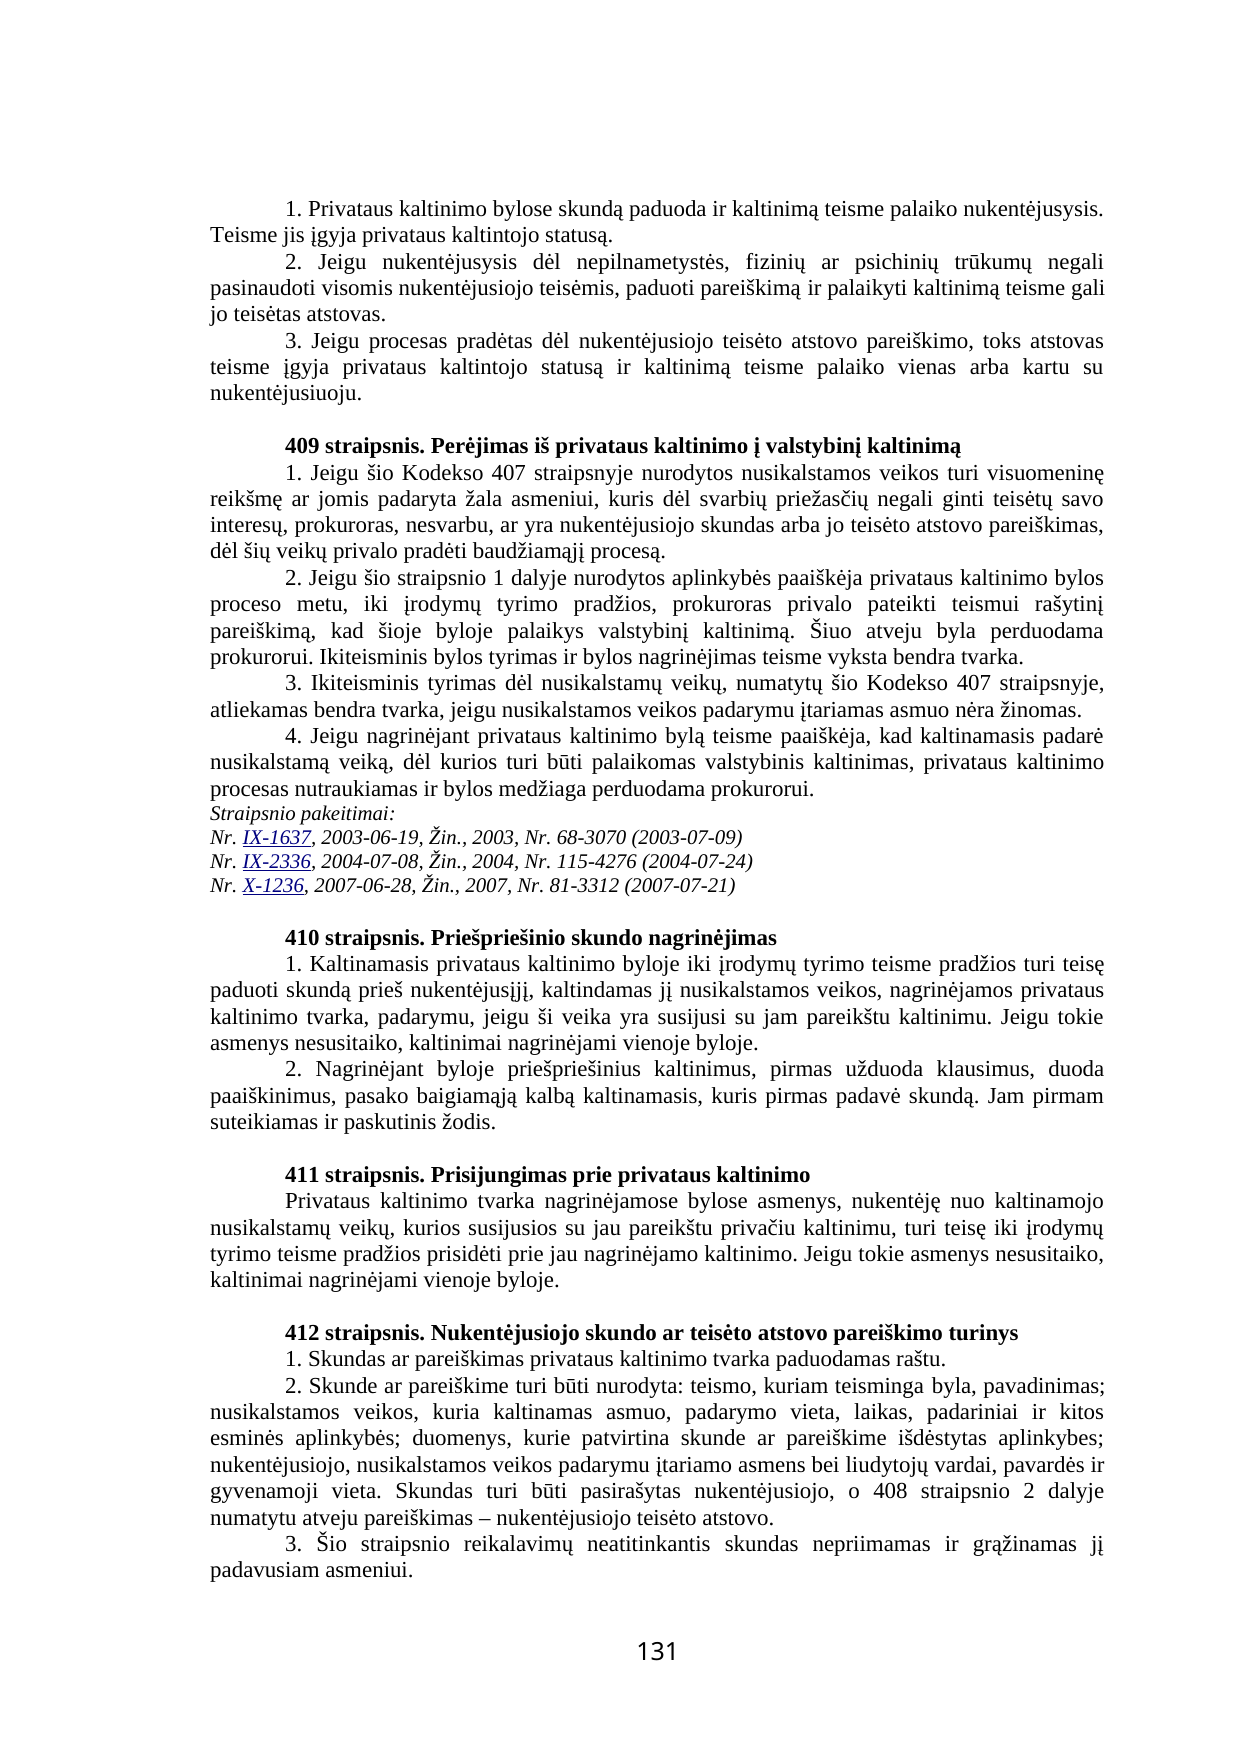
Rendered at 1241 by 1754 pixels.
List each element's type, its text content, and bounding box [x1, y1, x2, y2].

text 1. Kaltinamasis privataus kaltinimo byloje iki įrodymų tyrimo teisme pradžios turi teisę paduoti skundą prieš nukentėjusįjį, kaltindamas jį nusikalstamos veikos, nagrinėjamos privataus kaltinimo tvarka, padarymu, jeigu ši veika yra susijusi su jam pareikštu kaltinimu. Jeigu tokie asmenys nesusitaiko, kaltinimai nagrinėjami vienoje byloje. [210, 950, 1106, 1056]
text 1. Skundas ar pareiškimas privataus kaltinimo tvarka paduodamas raštu. [210, 1345, 1106, 1372]
text 409 straipsnis. Perėjimas iš privataus kaltinimo į valstybinį kaltinimą [210, 432, 1106, 458]
text 3. Ikiteisminis tyrimas dėl nusikalstamų veikų, numatytų šio Kodekso 407 straipsnyje, atliekamas bendra tvarka, jeigu nusikalstamos veikos padarymu įtariamas asmuo nėra žinomas. [210, 669, 1106, 722]
text 1. Jeigu šio Kodekso 407 straipsnyje nurodytos nusikalstamos veikos turi visuomeninę reikšmę ar jomis padaryta žala asmeniui, kuris dėl svarbių priežasčių negali ginti teisėtų savo interesų, prokuroras, nesvarbu, ar yra nukentėjusiojo skundas arba jo teisėto atstovo pareiškimas, dėl šių veikų privalo pradėti baudžiamąjį procesą. [210, 458, 1106, 564]
text 3. Šio straipsnio reikalavimų neatitinkantis skundas nepriimamas ir grąžinamas jį padavusiam asmeniui. [210, 1530, 1106, 1583]
text 4. Jeigu nagrinėjant privataus kaltinimo bylą teisme paaiškėja, kad kaltinamasis padarė nusikalstamą veiką, dėl kurios turi būti palaikomas valstybinis kaltinimas, privataus kaltinimo procesas nutraukiamas ir bylos medžiaga perduodama prokurorui. [210, 722, 1106, 801]
text 410 straipsnis. Priešpriešinio skundo nagrinėjimas [210, 924, 1106, 950]
text 412 straipsnis. Nukentėjusiojo skundo ar teisėto atstovo pareiškimo turinys [210, 1319, 1106, 1345]
text 1. Privataus kaltinimo bylose skundą paduoda ir kaltinimą teisme palaiko nukentėjusysis. Teisme jis įgyja privataus kaltintojo statusą. [210, 195, 1106, 248]
text 2. Jeigu nukentėjusysis dėl nepilnametystės, fizinių ar psichinių trūkumų negali pasinaudoti visomis nukentėjusiojo teisėmis, paduoti pareiškimą ir palaikyti kaltinimą teisme gali jo teisėtas atstovas. [210, 248, 1106, 327]
text Nr. IX-1637, 2003-06-19, Žin., 2003, Nr. 68-3070 (2003-07-09) [210, 825, 1106, 849]
text Nr. X-1236, 2007-06-28, Žin., 2007, Nr. 81-3312 (2007-07-21) [210, 873, 1106, 897]
text 2. Jeigu šio straipsnio 1 dalyje nurodytos aplinkybės paaiškėja privataus kaltinimo bylos proceso metu, iki įrodymų tyrimo pradžios, prokuroras privalo pateikti teismui rašytinį pareiškimą, kad šioje byloje palaikys valstybinį kaltinimą. Šiuo atveju byla perduodama prokurorui. Ikiteisminis bylos tyrimas ir bylos nagrinėjimas teisme vyksta bendra tvarka. [210, 564, 1106, 669]
text Privataus kaltinimo tvarka nagrinėjamose bylose asmenys, nukentėję nuo kaltinamojo nusikalstamų veikų, kurios susijusios su jau pareikštu privačiu kaltinimu, turi teisę iki įrodymų tyrimo teisme pradžios prisidėti prie jau nagrinėjamo kaltinimo. Jeigu tokie asmenys nesusitaiko, kaltinimai nagrinėjami vienoje byloje. [210, 1187, 1106, 1293]
text 411 straipsnis. Prisijungimas prie privataus kaltinimo [210, 1161, 1106, 1187]
text 2. Skunde ar pareiškime turi būti nurodyta: teismo, kuriam teisminga byla, pavadinimas; nusikalstamos veikos, kuria kaltinamas asmuo, padarymo vieta, laikas, padariniai ir kitos esminės aplinkybės; duomenys, kurie patvirtina skunde ar pareiškime išdėstytas aplinkybes; nukentėjusiojo, nusikalstamos veikos padarymu įtariamo asmens bei liudytojų vardai, pavardės ir gyvenamoji vieta. Skundas turi būti pasirašytas nukentėjusiojo, o 408 straipsnio 2 dalyje numatytu atveju pareiškimas – nukentėjusiojo teisėto atstovo. [210, 1372, 1106, 1530]
text 3. Jeigu procesas pradėtas dėl nukentėjusiojo teisėto atstovo pareiškimo, toks atstovas teisme įgyja privataus kaltintojo statusą ir kaltinimą teisme palaiko vienas arba kartu su nukentėjusiuoju. [210, 327, 1106, 406]
text 2. Nagrinėjant byloje priešpriešinius kaltinimus, pirmas užduoda klausimus, duoda paaiškinimus, pasako baigiamąją kalbą kaltinamasis, kuris pirmas padavė skundą. Jam pirmam suteikiamas ir paskutinis žodis. [210, 1056, 1106, 1134]
text Straipsnio pakeitimai: [210, 801, 1106, 825]
text Nr. IX-2336, 2004-07-08, Žin., 2004, Nr. 115-4276 (2004-07-24) [210, 849, 1106, 873]
